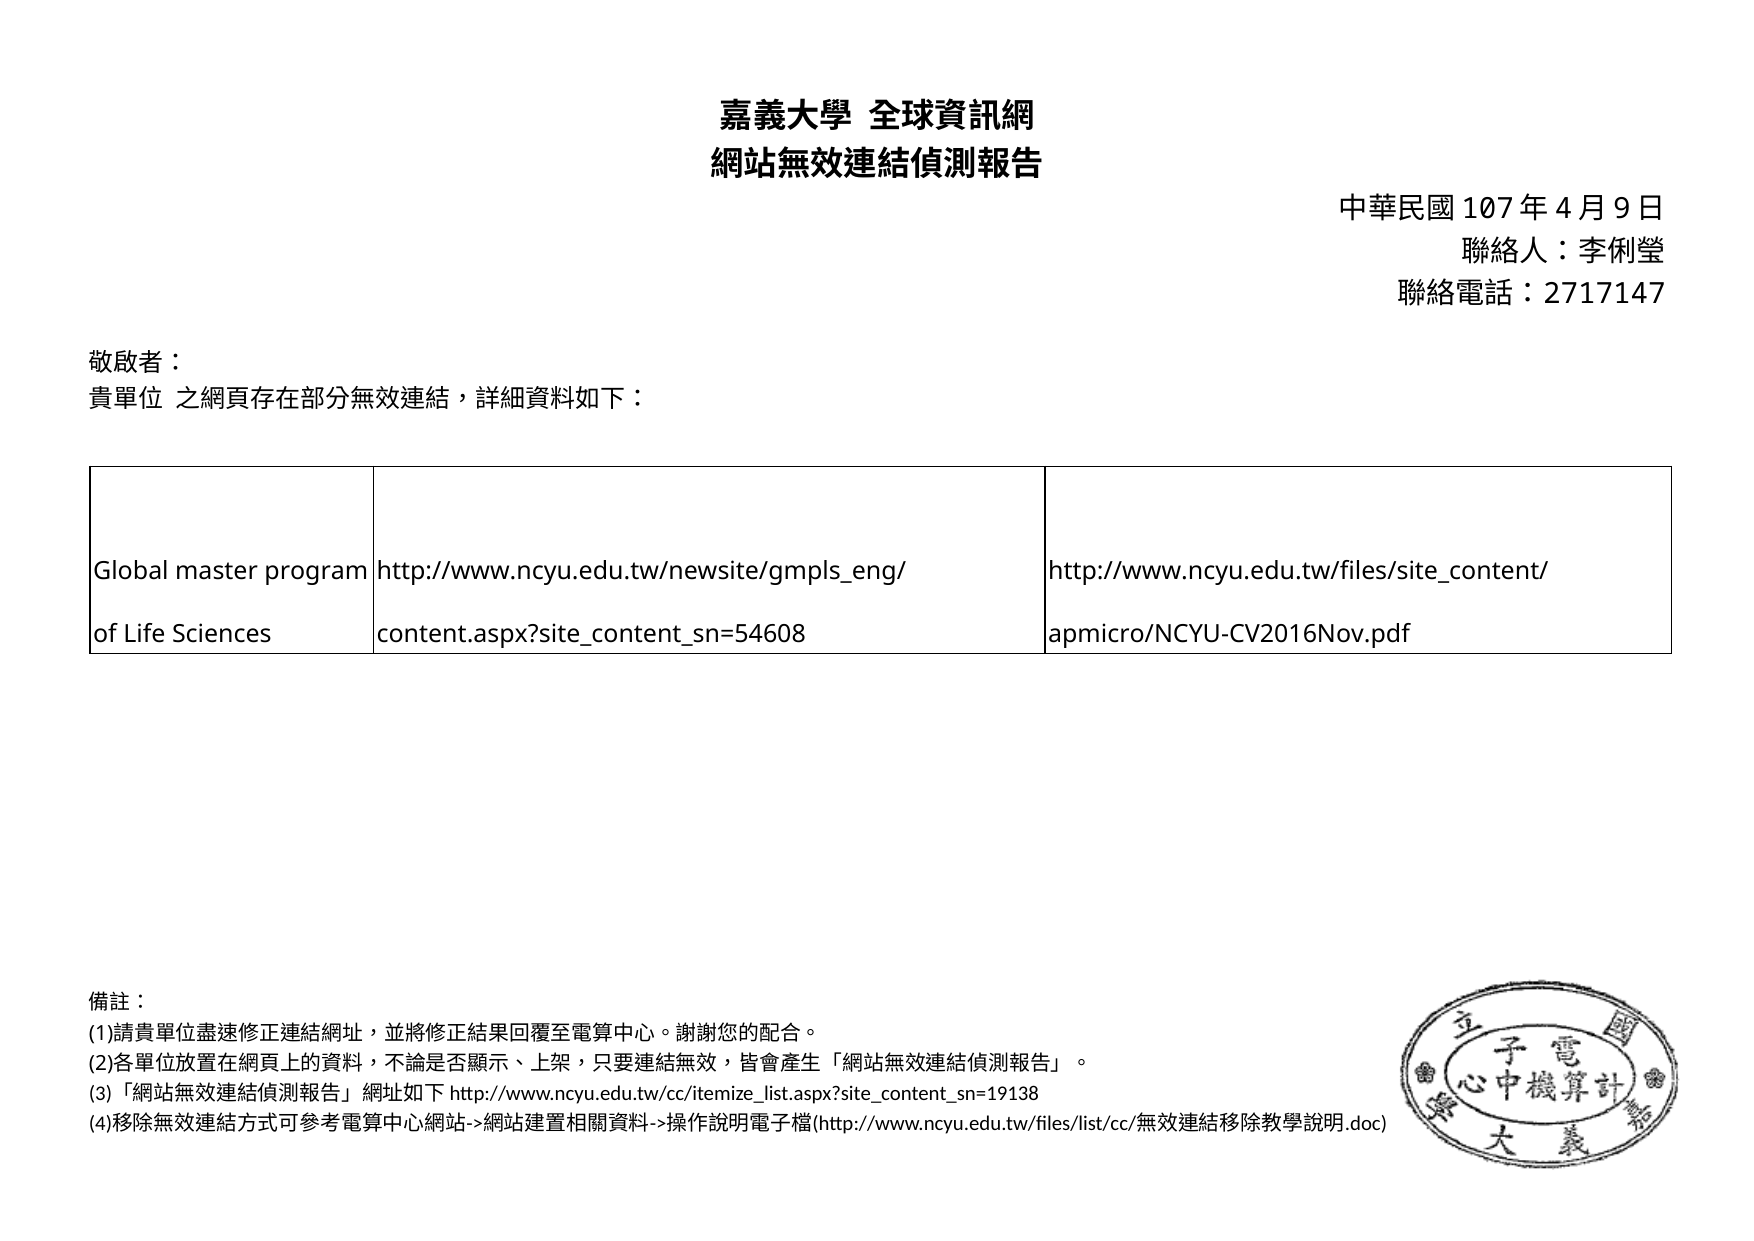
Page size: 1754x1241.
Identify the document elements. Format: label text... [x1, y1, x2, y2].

table_cell http://www.ncyu.edu.tw/files/site_content/apmicro/NCYU-CV2016Nov.pdf [1046, 467, 1671, 653]
table_cell Global master program of Life Sciences [91, 467, 373, 653]
table_cell http://www.ncyu.edu.tw/newsite/gmpls_eng/content.aspx?site_content_sn=54608 [374, 467, 1044, 653]
